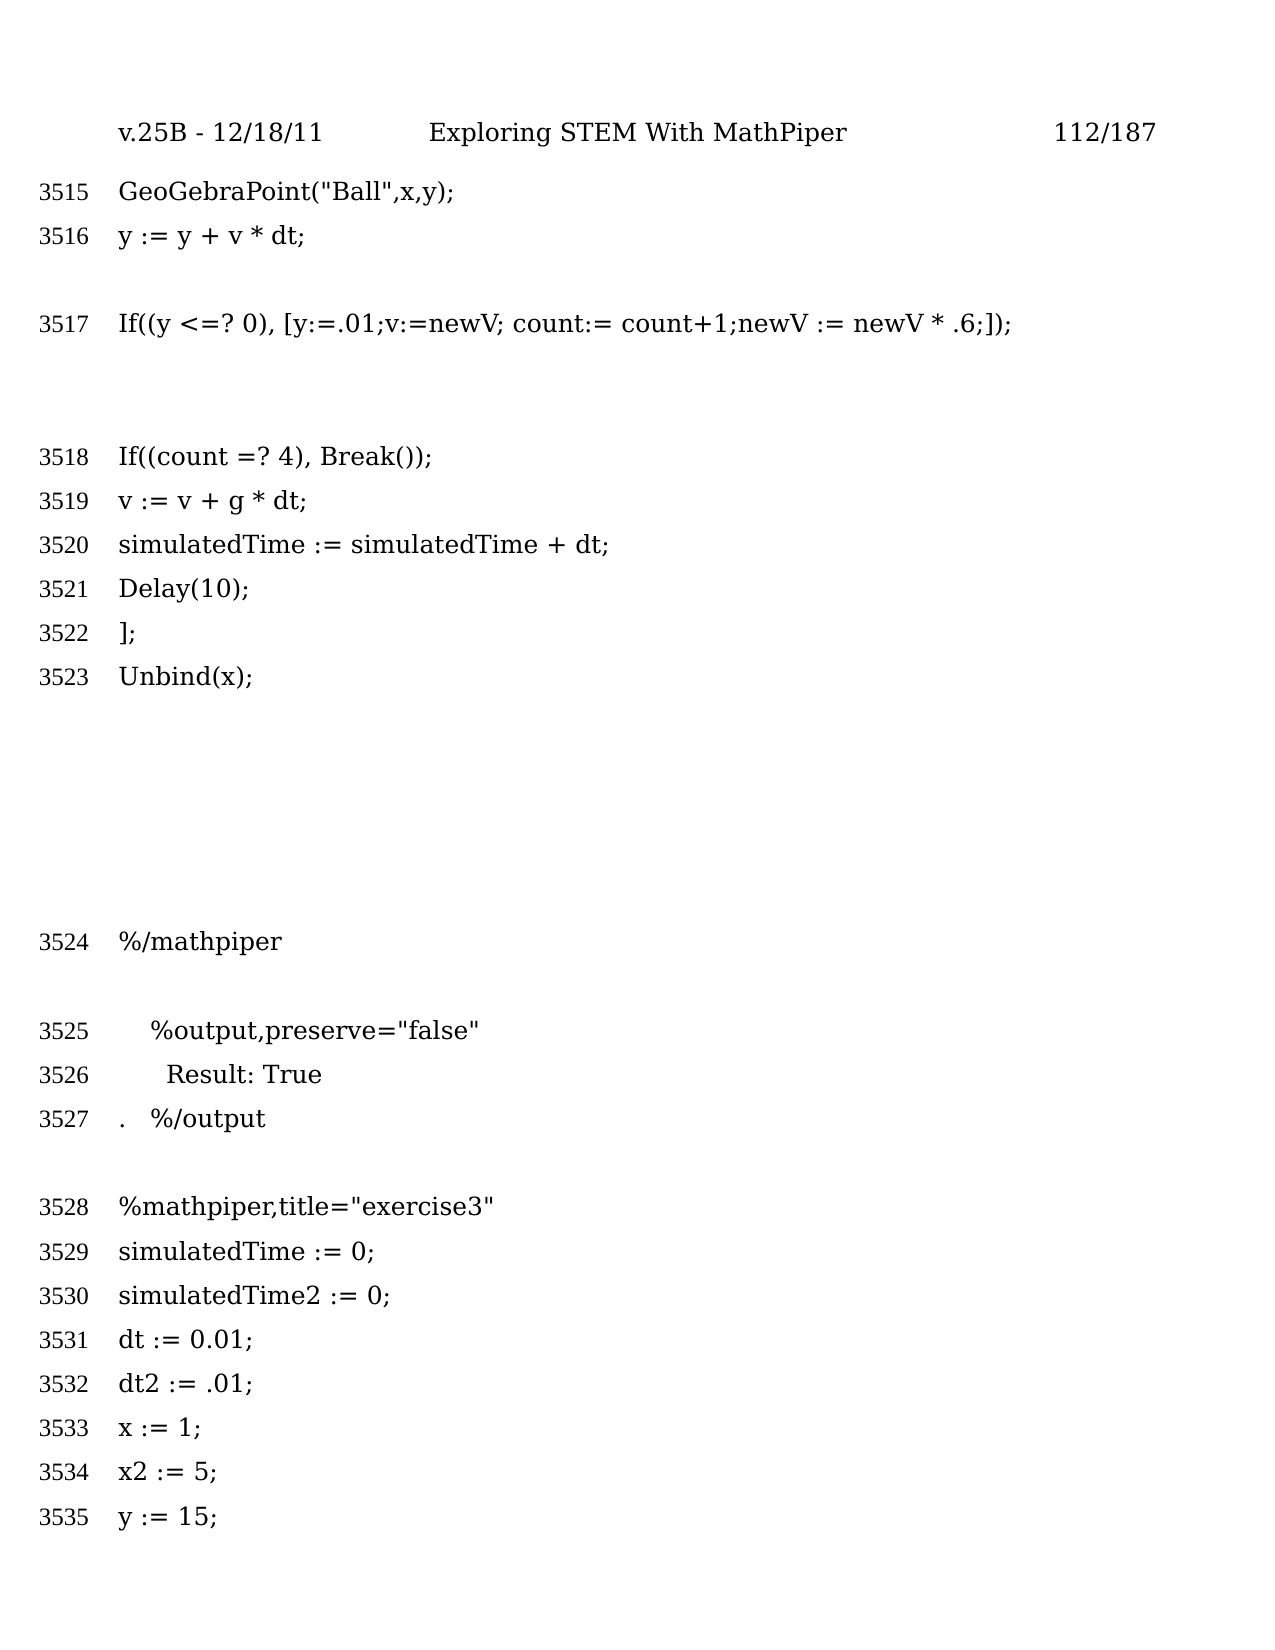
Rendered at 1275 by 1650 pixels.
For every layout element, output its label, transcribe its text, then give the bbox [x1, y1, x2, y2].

text simulatedTime := simulatedTime + dt; [118, 530, 1157, 559]
text %/mathpiper [118, 928, 1157, 957]
text If((y <=? 0), [y:=.01;v:=newV; count:= count+1;newV := newV * .6;]); [118, 309, 1157, 338]
text ]; [118, 618, 1157, 648]
text y := y + v * dt; [118, 221, 1157, 250]
text GeoGebraPoint("Ball",x,y); [118, 177, 1157, 206]
text x := 1; [118, 1413, 1157, 1443]
text dt := 0.01; [118, 1325, 1157, 1354]
text %output,preserve="false" [118, 1016, 1157, 1045]
text Result: True [118, 1060, 1157, 1089]
text Unbind(x); [118, 663, 1157, 692]
text y := 15; [118, 1502, 1157, 1531]
text v := v + g * dt; [118, 486, 1157, 515]
text x2 := 5; [118, 1458, 1157, 1487]
text . %/output [118, 1104, 1157, 1133]
text Delay(10); [118, 574, 1157, 603]
text If((count =? 4), Break()); [118, 442, 1157, 471]
text dt2 := .01; [118, 1369, 1157, 1398]
text simulatedTime2 := 0; [118, 1281, 1157, 1310]
text %mathpiper,title="exercise3" [118, 1193, 1157, 1222]
text simulatedTime := 0; [118, 1237, 1157, 1266]
